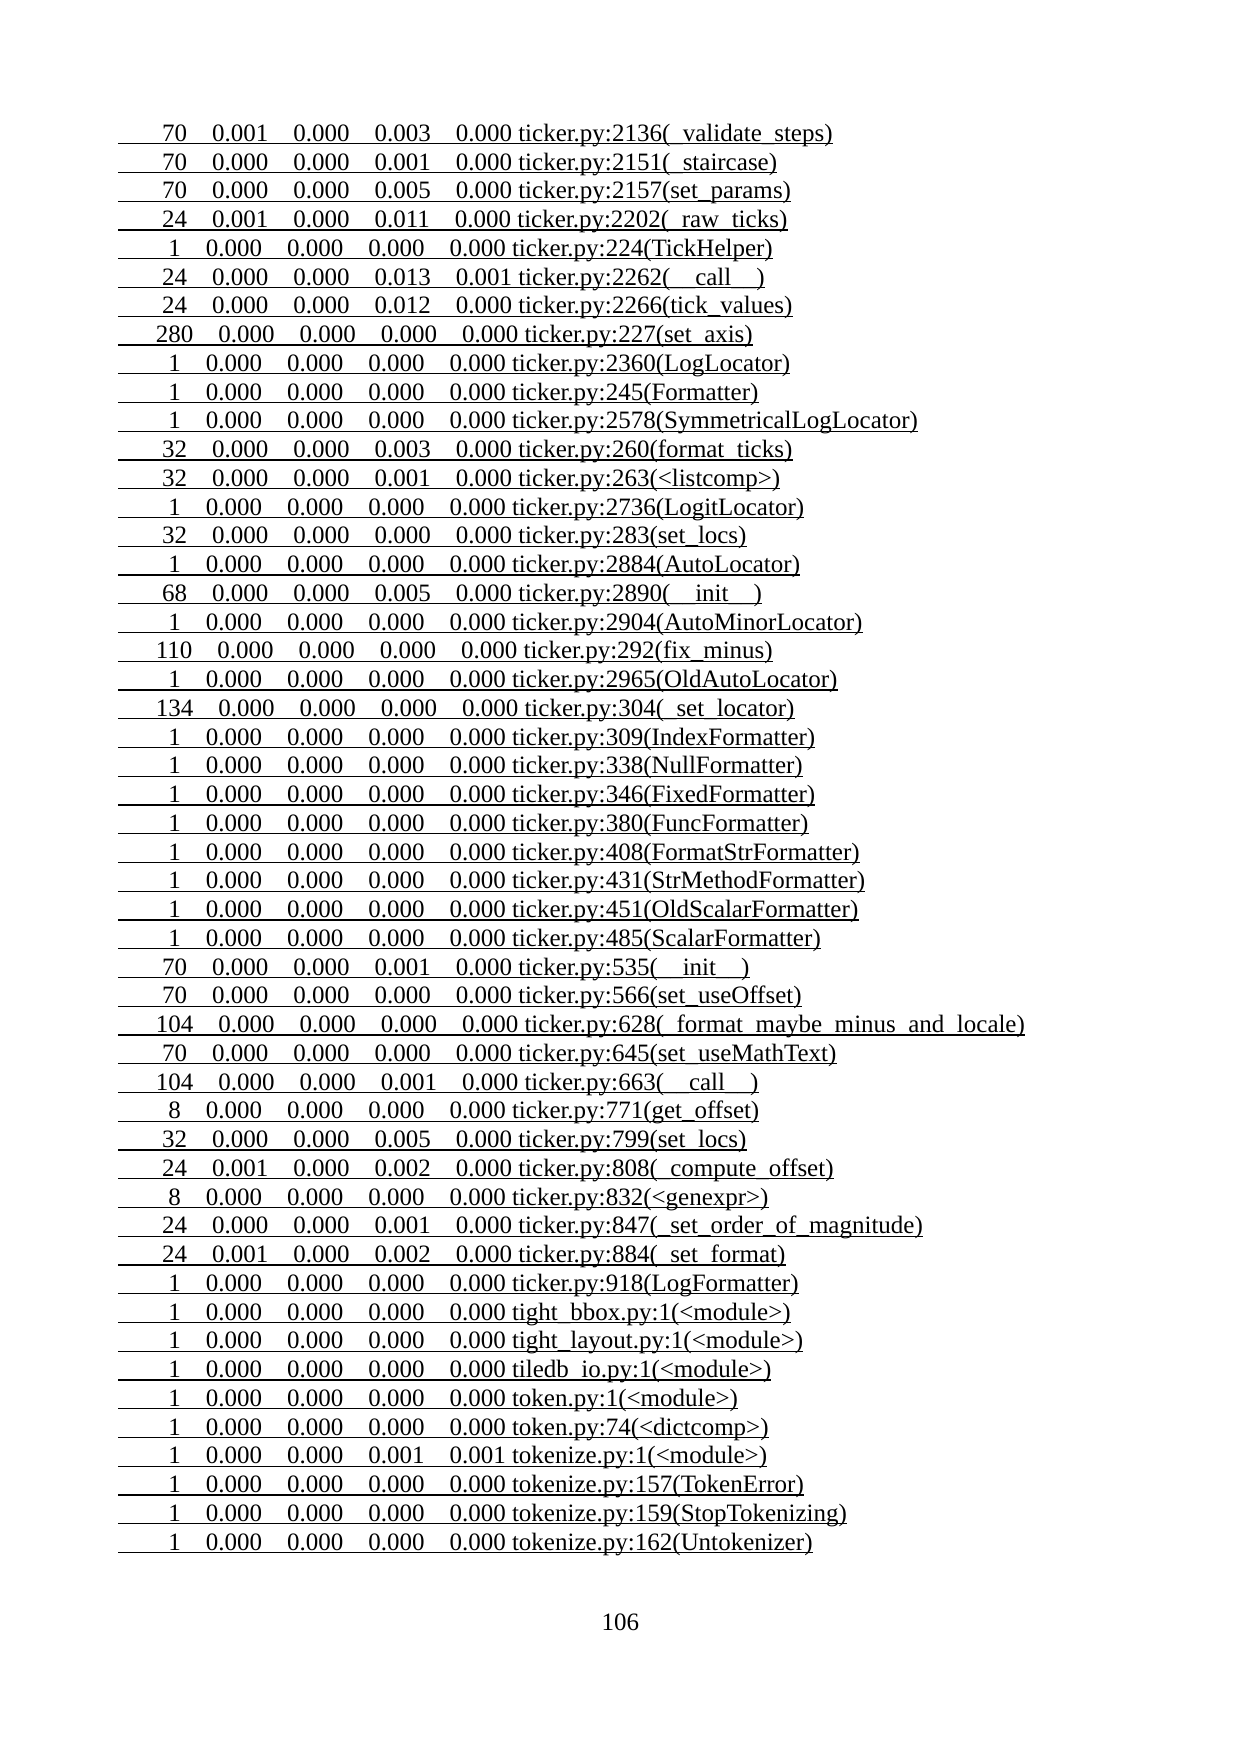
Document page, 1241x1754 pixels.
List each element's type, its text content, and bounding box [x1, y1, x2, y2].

text 24 0.000 0.000 0.001 0.000 ticker.py:847(_set_order_of_magnitude) [118, 1211, 1122, 1239]
text 1 0.000 0.000 0.000 0.000 ticker.py:2884(AutoLocator) [118, 549, 1122, 578]
text 1 0.000 0.000 0.000 0.000 ticker.py:451(OldScalarFormatter) [118, 894, 1122, 923]
text 1 0.000 0.000 0.000 0.000 ticker.py:2360(LogLocator) [118, 348, 1122, 377]
text 24 0.001 0.000 0.011 0.000 ticker.py:2202(_raw_ticks) [118, 204, 1122, 233]
text 110 0.000 0.000 0.000 0.000 ticker.py:292(fix_minus) [118, 636, 1122, 664]
text 1 0.000 0.000 0.000 0.000 tiledb_io.py:1(<module>) [118, 1354, 1122, 1383]
text 104 0.000 0.000 0.000 0.000 ticker.py:628(_format_maybe_minus_and_locale) [118, 1009, 1122, 1038]
text 1 0.000 0.000 0.000 0.000 ticker.py:2736(LogitLocator) [118, 492, 1122, 521]
text 1 0.000 0.000 0.000 0.000 ticker.py:408(FormatStrFormatter) [118, 837, 1122, 866]
text 1 0.000 0.000 0.000 0.000 ticker.py:2578(SymmetricalLogLocator) [118, 406, 1122, 434]
text 32 0.000 0.000 0.003 0.000 ticker.py:260(format_ticks) [118, 434, 1122, 463]
text 104 0.000 0.000 0.001 0.000 ticker.py:663(__call__) [118, 1067, 1122, 1096]
text 8 0.000 0.000 0.000 0.000 ticker.py:832(<genexpr>) [118, 1182, 1122, 1211]
text 32 0.000 0.000 0.001 0.000 ticker.py:263(<listcomp>) [118, 463, 1122, 492]
text 1 0.000 0.000 0.000 0.000 tokenize.py:159(StopTokenizing) [118, 1498, 1122, 1527]
text 134 0.000 0.000 0.000 0.000 ticker.py:304(_set_locator) [118, 693, 1122, 722]
text 1 0.000 0.000 0.001 0.001 tokenize.py:1(<module>) [118, 1441, 1122, 1469]
text 280 0.000 0.000 0.000 0.000 ticker.py:227(set_axis) [118, 319, 1122, 348]
text 1 0.000 0.000 0.000 0.000 token.py:1(<module>) [118, 1383, 1122, 1412]
text 8 0.000 0.000 0.000 0.000 ticker.py:771(get_offset) [118, 1096, 1122, 1124]
text 1 0.000 0.000 0.000 0.000 tokenize.py:162(Untokenizer) [118, 1527, 1122, 1556]
text 1 0.000 0.000 0.000 0.000 ticker.py:380(FuncFormatter) [118, 808, 1122, 837]
text 32 0.000 0.000 0.005 0.000 ticker.py:799(set_locs) [118, 1124, 1122, 1153]
text 1 0.000 0.000 0.000 0.000 tight_layout.py:1(<module>) [118, 1326, 1122, 1354]
text 1 0.000 0.000 0.000 0.000 ticker.py:224(TickHelper) [118, 233, 1122, 262]
text 1 0.000 0.000 0.000 0.000 ticker.py:2904(AutoMinorLocator) [118, 607, 1122, 636]
text 24 0.000 0.000 0.013 0.001 ticker.py:2262(__call__) [118, 262, 1122, 291]
text 1 0.000 0.000 0.000 0.000 tokenize.py:157(TokenError) [118, 1469, 1122, 1498]
text 24 0.001 0.000 0.002 0.000 ticker.py:884(_set_format) [118, 1239, 1122, 1268]
text 70 0.000 0.000 0.001 0.000 ticker.py:535(__init__) [118, 952, 1122, 981]
text 1 0.000 0.000 0.000 0.000 ticker.py:309(IndexFormatter) [118, 722, 1122, 751]
text 32 0.000 0.000 0.000 0.000 ticker.py:283(set_locs) [118, 521, 1122, 549]
text 70 0.000 0.000 0.001 0.000 ticker.py:2151(_staircase) [118, 147, 1122, 176]
text 70 0.000 0.000 0.000 0.000 ticker.py:566(set_useOffset) [118, 981, 1122, 1009]
text 24 0.000 0.000 0.012 0.000 ticker.py:2266(tick_values) [118, 291, 1122, 319]
text 1 0.000 0.000 0.000 0.000 ticker.py:2965(OldAutoLocator) [118, 664, 1122, 693]
text 1 0.000 0.000 0.000 0.000 ticker.py:245(Formatter) [118, 377, 1122, 406]
text 70 0.000 0.000 0.000 0.000 ticker.py:645(set_useMathText) [118, 1038, 1122, 1067]
text 1 0.000 0.000 0.000 0.000 ticker.py:346(FixedFormatter) [118, 779, 1122, 808]
text 1 0.000 0.000 0.000 0.000 ticker.py:485(ScalarFormatter) [118, 923, 1122, 952]
text 1 0.000 0.000 0.000 0.000 ticker.py:918(LogFormatter) [118, 1268, 1122, 1297]
text 70 0.001 0.000 0.003 0.000 ticker.py:2136(_validate_steps) [118, 118, 1122, 147]
text 1 0.000 0.000 0.000 0.000 token.py:74(<dictcomp>) [118, 1412, 1122, 1441]
text 68 0.000 0.000 0.005 0.000 ticker.py:2890(__init__) [118, 578, 1122, 607]
text 1 0.000 0.000 0.000 0.000 tight_bbox.py:1(<module>) [118, 1297, 1122, 1326]
text 1 0.000 0.000 0.000 0.000 ticker.py:431(StrMethodFormatter) [118, 866, 1122, 894]
text 24 0.001 0.000 0.002 0.000 ticker.py:808(_compute_offset) [118, 1153, 1122, 1182]
text 1 0.000 0.000 0.000 0.000 ticker.py:338(NullFormatter) [118, 751, 1122, 779]
text 70 0.000 0.000 0.005 0.000 ticker.py:2157(set_params) [118, 176, 1122, 204]
